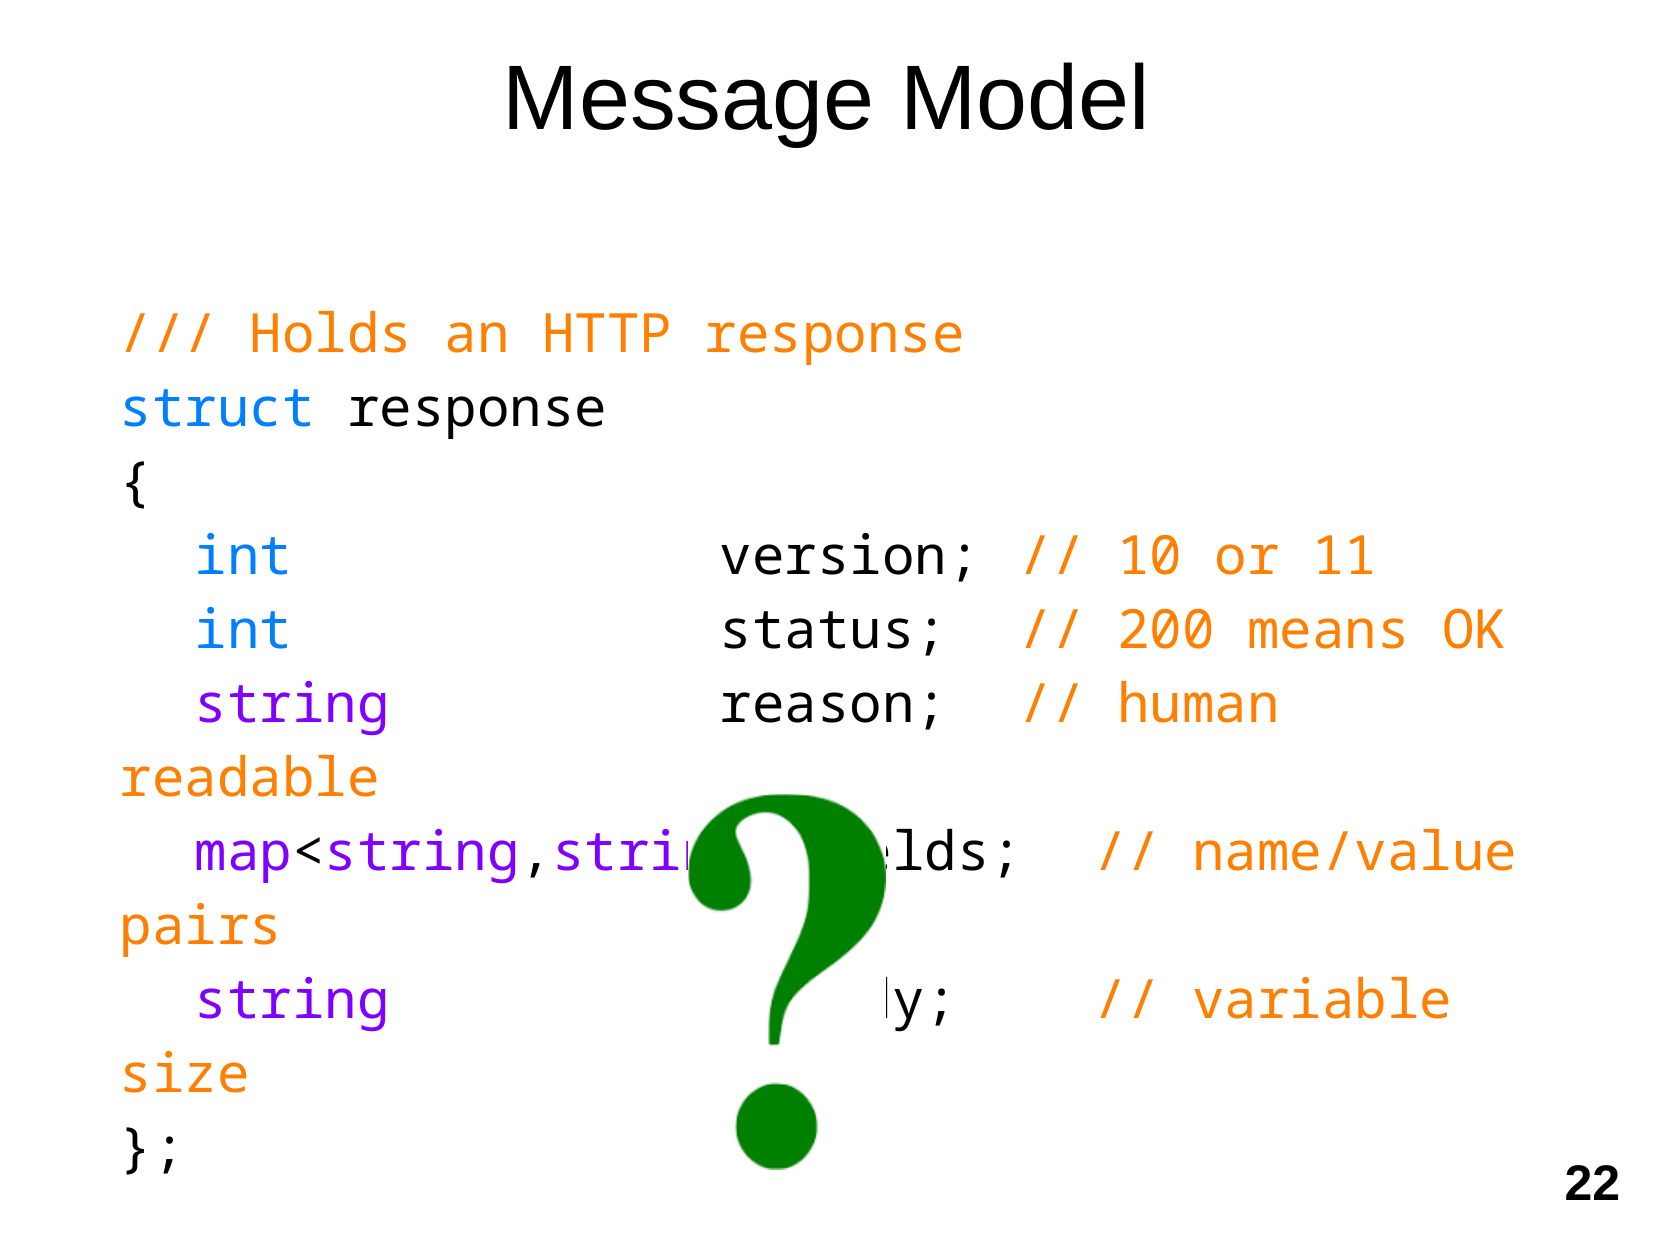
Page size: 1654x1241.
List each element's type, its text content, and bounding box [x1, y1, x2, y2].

title Message Model [82, 15, 1571, 181]
text_box /// Holds an HTTP response struct response { int version; // 10 or 11 int status; // 200 means OK string reason; // human readable map<string,string> fields; // name/value pairs string body; // variable size }; [104, 287, 1575, 829]
picture [688, 794, 886, 1170]
